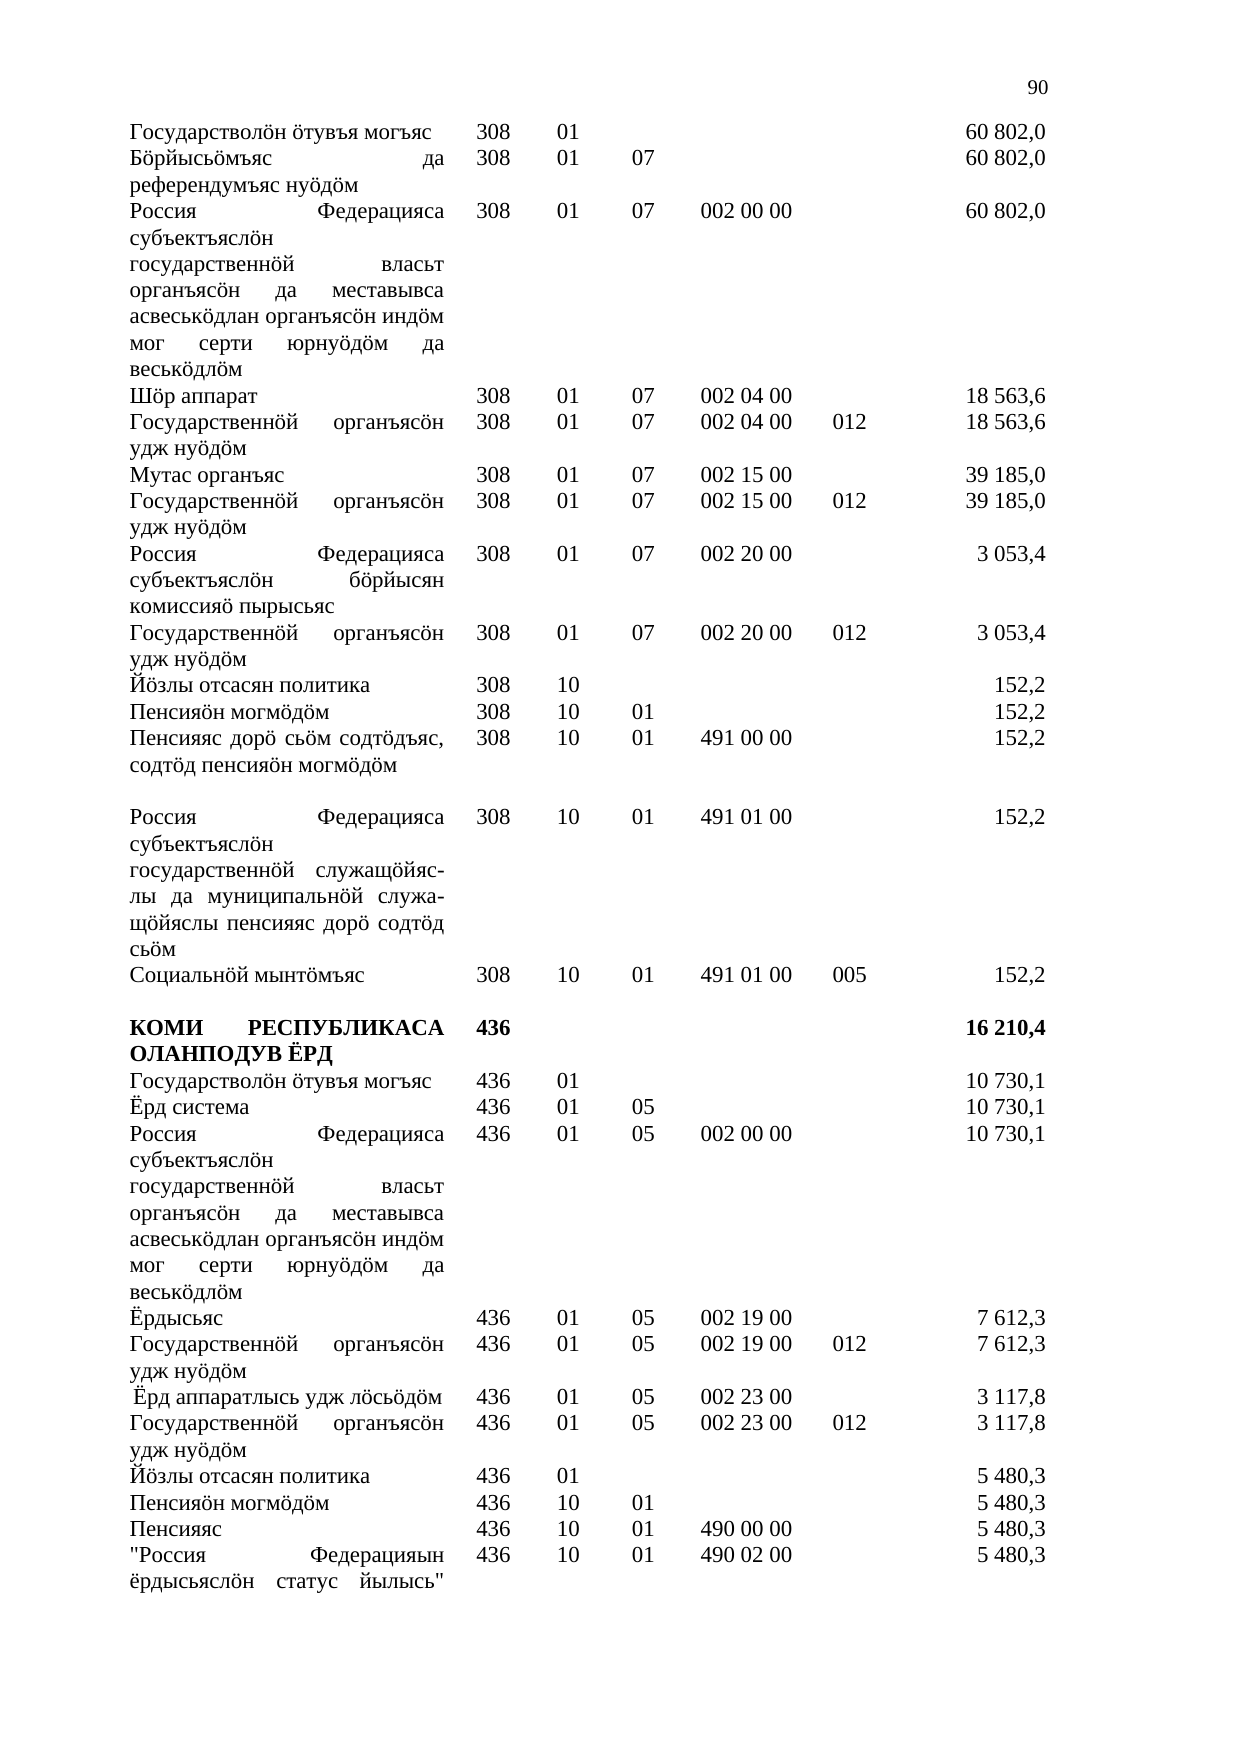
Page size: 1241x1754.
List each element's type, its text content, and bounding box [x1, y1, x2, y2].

table_cell 10 [531, 803, 606, 961]
table_cell 002 19 00 [681, 1330, 812, 1383]
table_cell 002 20 00 [681, 540, 812, 619]
table_cell 01 [606, 803, 681, 961]
table_cell 152,2 [887, 961, 1057, 988]
table_cell "Россия Федерацияын ёрдысьяслöн статус йылысь" [118, 1541, 456, 1594]
table_cell 01 [531, 197, 606, 382]
table_cell 01 [531, 1383, 606, 1409]
table_cell 01 [606, 1489, 681, 1515]
table_cell 308 [456, 672, 531, 698]
table_cell Пенсияöн могмöдöм [118, 1489, 456, 1515]
table_cell 152,2 [887, 803, 1057, 961]
table_cell 01 [531, 540, 606, 619]
table_cell [887, 988, 1057, 1014]
table_cell 308 [456, 540, 531, 619]
table_cell 01 [606, 1541, 681, 1594]
table_cell [812, 1541, 887, 1594]
table_cell 18 563,6 [887, 408, 1057, 461]
table_cell 002 00 00 [681, 1120, 812, 1304]
table_cell 10 [531, 672, 606, 698]
table_cell 012 [812, 1330, 887, 1383]
table_cell Россия Федерацияса субъектъяслöн государственнöй служащöй­яс­лы да муниципаль­нöй служа­щöй­яслы пенсияяс дорö содтöд сьöм [118, 803, 456, 961]
table_cell 012 [812, 487, 887, 540]
table_cell [812, 1462, 887, 1488]
table_cell 308 [456, 619, 531, 672]
table_cell 152,2 [887, 724, 1057, 803]
table_cell [606, 672, 681, 698]
table_cell 002 23 00 [681, 1383, 812, 1409]
table_cell 7 612,3 [887, 1330, 1057, 1383]
table_cell Россия Федерацияса субъектъяслöн бöрйысян комиссияö пырысьяс [118, 540, 456, 619]
table_cell 10 730,1 [887, 1093, 1057, 1119]
table_cell [681, 1093, 812, 1119]
table_cell 60 802,0 [887, 118, 1057, 144]
table_cell [812, 118, 887, 144]
table_cell [812, 1120, 887, 1304]
table_cell 01 [531, 1093, 606, 1119]
table_cell [606, 988, 681, 1014]
table_cell [681, 1462, 812, 1488]
table_cell [812, 988, 887, 1014]
table_cell 3 117,8 [887, 1383, 1057, 1409]
table_cell [606, 118, 681, 144]
table_cell Государственнöй органъясöн удж нуöдöм [118, 408, 456, 461]
table_cell 5 480,3 [887, 1515, 1057, 1541]
table_cell Государственнöй органъясöн удж нуöдöм [118, 1410, 456, 1462]
table_cell [456, 988, 531, 1014]
table_cell Йöзлы отсасян политика [118, 1462, 456, 1488]
table_cell [812, 197, 887, 382]
table_cell 01 [531, 487, 606, 540]
table_cell 3 053,4 [887, 540, 1057, 619]
table_cell Государстволöн öтувъя могъяс [118, 1067, 456, 1093]
table_cell 10 [531, 1541, 606, 1594]
table_cell 18 563,6 [887, 382, 1057, 408]
table_cell [606, 1067, 681, 1093]
table_cell 308 [456, 461, 531, 487]
table_cell 002 20 00 [681, 619, 812, 672]
table_cell Пенсияяс дорö сьöм содтöдъяс, содтöд пенсияöн могмöдöм [118, 724, 456, 803]
table_cell 10 730,1 [887, 1120, 1057, 1304]
table_cell [681, 698, 812, 724]
table_cell 39 185,0 [887, 487, 1057, 540]
table_cell 10 [531, 961, 606, 988]
table_cell 436 [456, 1383, 531, 1409]
table_cell 10 730,1 [887, 1067, 1057, 1093]
table_cell 308 [456, 724, 531, 803]
table_cell Пенсияöн могмöдöм [118, 698, 456, 724]
table_cell [812, 461, 887, 487]
table_cell 308 [456, 961, 531, 988]
table_cell Россия Федерацияса субъектъяслöн государственнöй власьт органъясöн да меставывса асвеськöдлан органъясöн индöм мог серти юрнуöдöм да веськöдлöм [118, 1120, 456, 1304]
table_cell [812, 1383, 887, 1409]
table_cell 07 [606, 540, 681, 619]
table_cell 436 [456, 1093, 531, 1119]
table_cell [681, 1489, 812, 1515]
table_cell 01 [606, 961, 681, 988]
table_cell 002 23 00 [681, 1410, 812, 1462]
table_cell 07 [606, 145, 681, 197]
table_cell 3 117,8 [887, 1410, 1057, 1462]
table_cell 05 [606, 1383, 681, 1409]
table_cell 10 [531, 724, 606, 803]
table_cell Государственнöй органъясöн удж нуöдöм [118, 619, 456, 672]
table_cell [812, 1304, 887, 1330]
table_cell 07 [606, 408, 681, 461]
table_cell 002 04 00 [681, 382, 812, 408]
table_cell 436 [456, 1120, 531, 1304]
table_cell 491 00 00 [681, 724, 812, 803]
table_cell 002 19 00 [681, 1304, 812, 1330]
table_cell 5 480,3 [887, 1489, 1057, 1515]
table_cell 01 [606, 698, 681, 724]
table_cell Ёрд система [118, 1093, 456, 1119]
table_cell [118, 988, 456, 1014]
table_cell 05 [606, 1304, 681, 1330]
table_cell Государстволöн öтувъя могъяс [118, 118, 456, 144]
table_cell [812, 724, 887, 803]
table_cell [812, 540, 887, 619]
table_cell 05 [606, 1410, 681, 1462]
table_cell [812, 1014, 887, 1067]
table_cell 01 [531, 1410, 606, 1462]
table_cell 491 01 00 [681, 961, 812, 988]
table_cell 10 [531, 1489, 606, 1515]
table_cell 07 [606, 619, 681, 672]
table_cell 16 210,4 [887, 1014, 1057, 1067]
table_cell 10 [531, 1515, 606, 1541]
table_cell [681, 1014, 812, 1067]
table_cell 01 [531, 145, 606, 197]
table_cell 002 00 00 [681, 197, 812, 382]
table_cell Россия Федерацияса субъектъяслöн государственнöй власьт органъясöн да меставывса асвеськöдлан органъясöн индöм мог серти юрнуöдöм да веськöдлöм [118, 197, 456, 382]
table_cell Йöзлы отсасян политика [118, 672, 456, 698]
table_cell 01 [531, 1067, 606, 1093]
table_cell 308 [456, 145, 531, 197]
table_cell 05 [606, 1120, 681, 1304]
table_cell [812, 145, 887, 197]
table_cell Ёрд аппаратлысь удж лöсьöдöм [118, 1383, 456, 1409]
table_cell [681, 672, 812, 698]
table_cell 01 [531, 1330, 606, 1383]
table_cell 07 [606, 461, 681, 487]
table_cell Ёрдысьяс [118, 1304, 456, 1330]
table_cell 491 01 00 [681, 803, 812, 961]
table_cell 002 15 00 [681, 487, 812, 540]
table_cell [812, 698, 887, 724]
table_cell [812, 1067, 887, 1093]
table_cell 01 [531, 1304, 606, 1330]
table_cell 436 [456, 1489, 531, 1515]
table_cell 05 [606, 1330, 681, 1383]
table_cell [812, 803, 887, 961]
table_cell 308 [456, 698, 531, 724]
table_cell 60 802,0 [887, 145, 1057, 197]
table_cell 436 [456, 1541, 531, 1594]
table_cell [606, 1462, 681, 1488]
table_cell [812, 1093, 887, 1119]
table_cell [681, 1067, 812, 1093]
table_cell 002 04 00 [681, 408, 812, 461]
table_cell 308 [456, 118, 531, 144]
table_cell 152,2 [887, 698, 1057, 724]
table_cell 10 [531, 698, 606, 724]
table_cell 012 [812, 1410, 887, 1462]
table_cell Государственнöй органъясöн удж нуöдöм [118, 487, 456, 540]
table_cell Мутас органъяс [118, 461, 456, 487]
table_cell 01 [531, 619, 606, 672]
table_cell [606, 1014, 681, 1067]
table_cell 7 612,3 [887, 1304, 1057, 1330]
table_cell 01 [531, 461, 606, 487]
table_cell 308 [456, 803, 531, 961]
table_cell 002 15 00 [681, 461, 812, 487]
table_cell КОМИ РЕСПУБЛИКАСА ОЛАНПОДУВ ЁРД [118, 1014, 456, 1067]
table_cell 60 802,0 [887, 197, 1057, 382]
table_cell 436 [456, 1410, 531, 1462]
table_cell [812, 382, 887, 408]
table_cell Шöр аппарат [118, 382, 456, 408]
table_cell 436 [456, 1014, 531, 1067]
table_cell Социальнöй мынтöмъяс [118, 961, 456, 988]
table_cell 436 [456, 1067, 531, 1093]
table_cell 436 [456, 1462, 531, 1488]
table_cell 012 [812, 619, 887, 672]
table_cell [812, 1515, 887, 1541]
table_cell 436 [456, 1330, 531, 1383]
table_cell 07 [606, 382, 681, 408]
table_cell 436 [456, 1515, 531, 1541]
table_cell 012 [812, 408, 887, 461]
table_cell 01 [606, 724, 681, 803]
table_cell [681, 118, 812, 144]
table_cell 490 00 00 [681, 1515, 812, 1541]
table_cell [812, 672, 887, 698]
table_cell 01 [531, 1462, 606, 1488]
table_cell 436 [456, 1304, 531, 1330]
table_cell [681, 988, 812, 1014]
table_cell 5 480,3 [887, 1462, 1057, 1488]
table_cell [681, 145, 812, 197]
table_cell 01 [531, 382, 606, 408]
table_cell 07 [606, 197, 681, 382]
table_cell 308 [456, 487, 531, 540]
table_cell 490 02 00 [681, 1541, 812, 1594]
table_cell [812, 1489, 887, 1515]
table_cell 005 [812, 961, 887, 988]
table_cell 05 [606, 1093, 681, 1119]
table_cell 01 [531, 118, 606, 144]
table_cell 01 [531, 1120, 606, 1304]
table_cell [531, 1014, 606, 1067]
table_cell Пенсияяс [118, 1515, 456, 1541]
table_cell 3 053,4 [887, 619, 1057, 672]
table_cell 07 [606, 487, 681, 540]
table_cell 01 [531, 408, 606, 461]
table_cell Бöрйысьöмъяс да референдумъяс нуöдöм [118, 145, 456, 197]
table_cell 39 185,0 [887, 461, 1057, 487]
table_cell 5 480,3 [887, 1541, 1057, 1594]
table_cell 308 [456, 408, 531, 461]
table_cell 308 [456, 197, 531, 382]
table_cell Государственнöй органъясöн удж нуöдöм [118, 1330, 456, 1383]
table_cell 308 [456, 382, 531, 408]
table_cell 01 [606, 1515, 681, 1541]
table_cell 152,2 [887, 672, 1057, 698]
table_cell [531, 988, 606, 1014]
